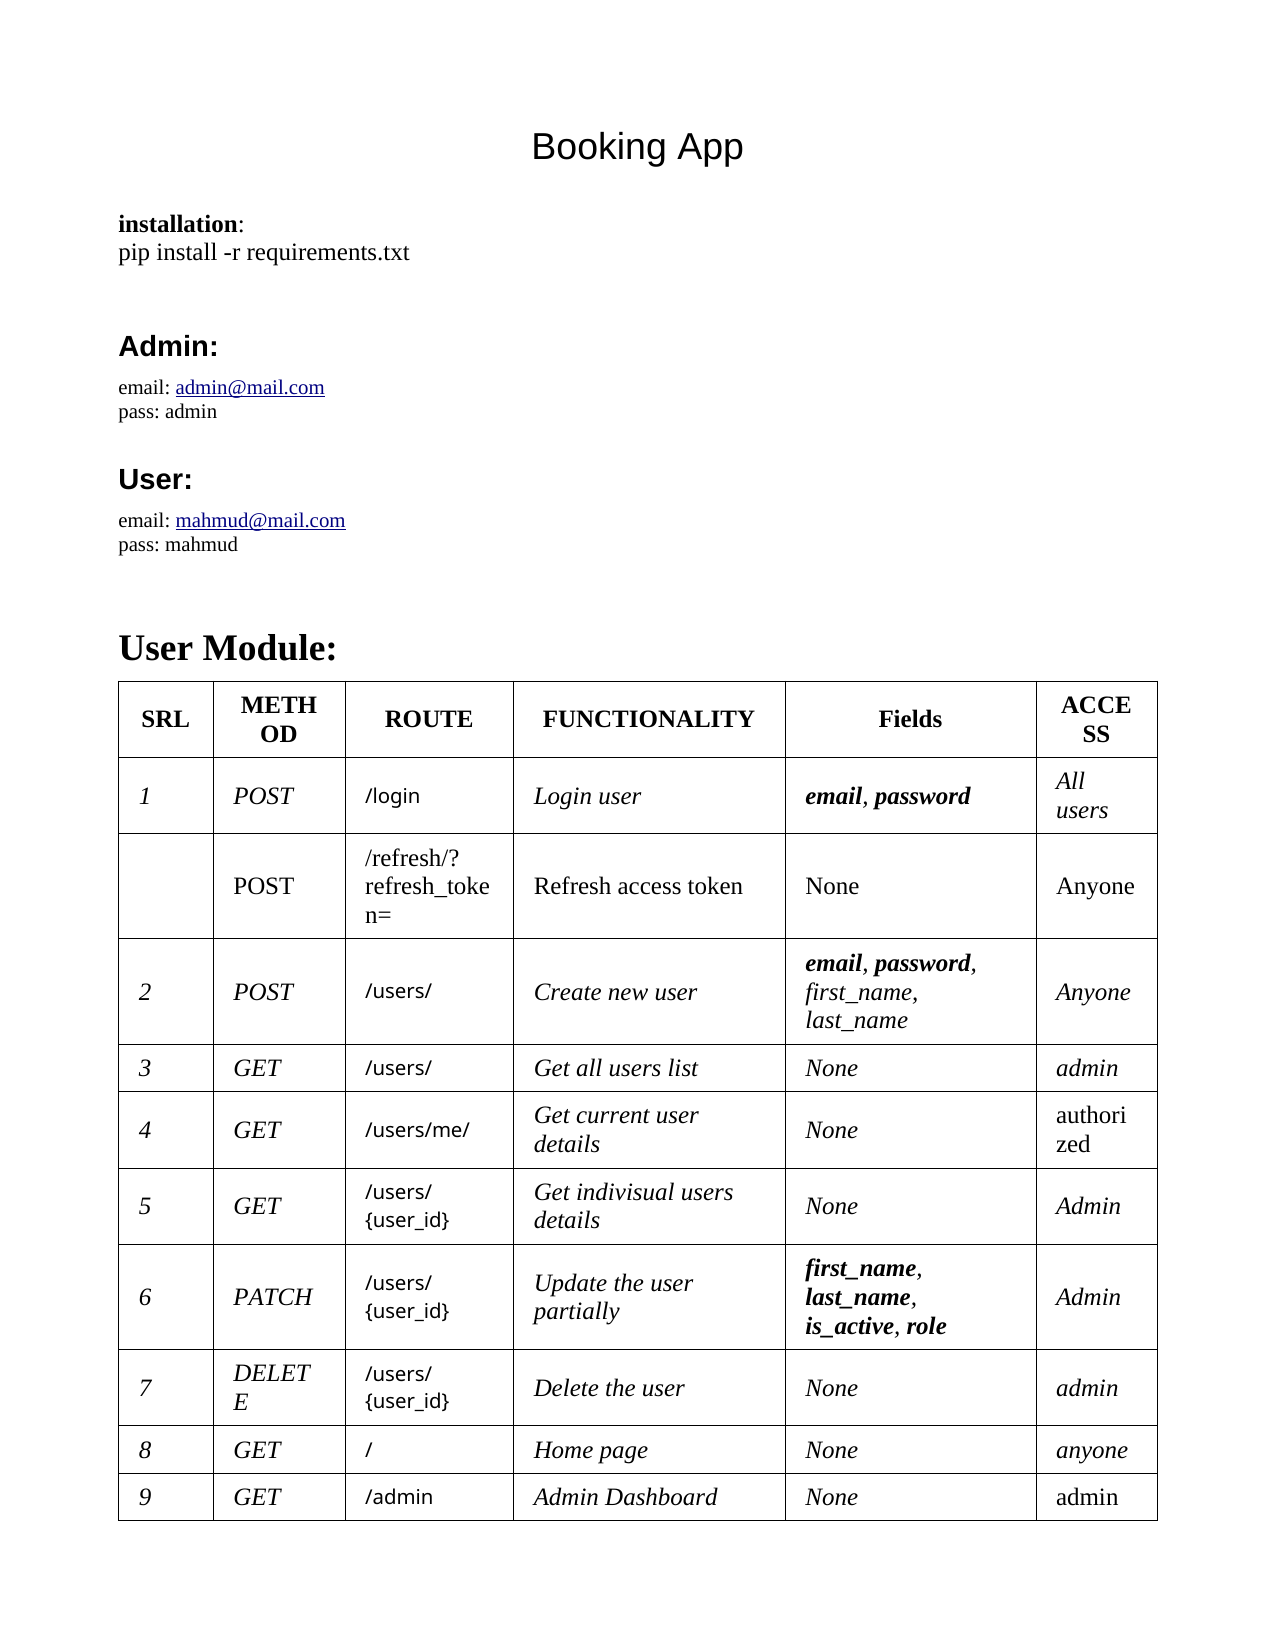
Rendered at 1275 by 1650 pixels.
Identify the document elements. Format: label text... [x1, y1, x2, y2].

table_cell 1 [119, 758, 213, 833]
table_cell /users/{user_id} [346, 1245, 513, 1349]
table_cell GET [214, 1045, 345, 1091]
table_cell None [786, 1045, 1036, 1091]
table_cell admin [1037, 1350, 1157, 1425]
table_cell /login [346, 758, 513, 833]
table_cell Get current user details [514, 1092, 785, 1167]
subtitle Booking App [118, 124, 1157, 167]
table_cell 6 [119, 1245, 213, 1349]
table_cell Admin [1037, 1169, 1157, 1244]
text email: admin@mail.com [118, 375, 1157, 399]
table_cell POST [214, 939, 345, 1043]
table_header Fields [786, 682, 1036, 757]
table_cell Home page [514, 1426, 785, 1473]
table_cell admin [1037, 1045, 1157, 1091]
table_cell /refresh/?refresh_token= [346, 834, 513, 938]
table_cell Anyone [1037, 834, 1157, 938]
text pass: mahmud [118, 532, 1157, 556]
table_cell Delete the user [514, 1350, 785, 1425]
table_header SRL [119, 682, 213, 757]
table_cell All users [1037, 758, 1157, 833]
subtitle User Module: [118, 625, 1157, 668]
table_cell GET [214, 1092, 345, 1167]
table_cell 7 [119, 1350, 213, 1425]
table_cell None [786, 1169, 1036, 1244]
table_cell None [786, 1474, 1036, 1520]
table_cell first_name, last_name, is_active, role [786, 1245, 1036, 1349]
table_cell GET [214, 1169, 345, 1244]
subtitle User: [118, 462, 1157, 495]
table_cell admin [1037, 1474, 1157, 1520]
table_cell /users/ [346, 1045, 513, 1091]
table_cell GET [214, 1474, 345, 1520]
table_cell Get indivisual users details [514, 1169, 785, 1244]
text email: mahmud@mail.com [118, 508, 1157, 532]
table_cell None [786, 834, 1036, 938]
table_cell Anyone [1037, 939, 1157, 1043]
table_cell 5 [119, 1169, 213, 1244]
table_cell [119, 834, 213, 938]
table_cell anyone [1037, 1426, 1157, 1473]
table_cell Update the user partially [514, 1245, 785, 1349]
table_cell 4 [119, 1092, 213, 1167]
table_cell authorized [1037, 1092, 1157, 1167]
table_cell Admin Dashboard [514, 1474, 785, 1520]
table_cell 3 [119, 1045, 213, 1091]
table_header ACCESS [1037, 682, 1157, 757]
table_cell Refresh access token [514, 834, 785, 938]
text pip install -r requirements.txt [118, 237, 1157, 266]
table_header FUNCTIONALITY [514, 682, 785, 757]
table_cell Get all users list [514, 1045, 785, 1091]
table_cell email, password [786, 758, 1036, 833]
table_cell Create new user [514, 939, 785, 1043]
table_cell /admin [346, 1474, 513, 1520]
table_cell None [786, 1426, 1036, 1473]
table_cell /users/{user_id} [346, 1350, 513, 1425]
table_cell /users/ [346, 939, 513, 1043]
table_cell 2 [119, 939, 213, 1043]
table_cell / [346, 1426, 513, 1473]
table_header METHOD [214, 682, 345, 757]
table_cell Admin [1037, 1245, 1157, 1349]
table_cell email, password, first_name, last_name [786, 939, 1036, 1043]
table_cell Login user [514, 758, 785, 833]
table_cell None [786, 1092, 1036, 1167]
table_cell POST [214, 834, 345, 938]
table_cell /users/{user_id} [346, 1169, 513, 1244]
table_header ROUTE [346, 682, 513, 757]
table_cell /users/me/ [346, 1092, 513, 1167]
table_cell PATCH [214, 1245, 345, 1349]
table_cell 8 [119, 1426, 213, 1473]
text pass: admin [118, 399, 1157, 423]
subtitle Admin: [118, 329, 1157, 362]
table_cell DELETE [214, 1350, 345, 1425]
table_cell GET [214, 1426, 345, 1473]
table_cell 9 [119, 1474, 213, 1520]
table_cell None [786, 1350, 1036, 1425]
table_cell POST [214, 758, 345, 833]
text installation: [118, 209, 1157, 237]
